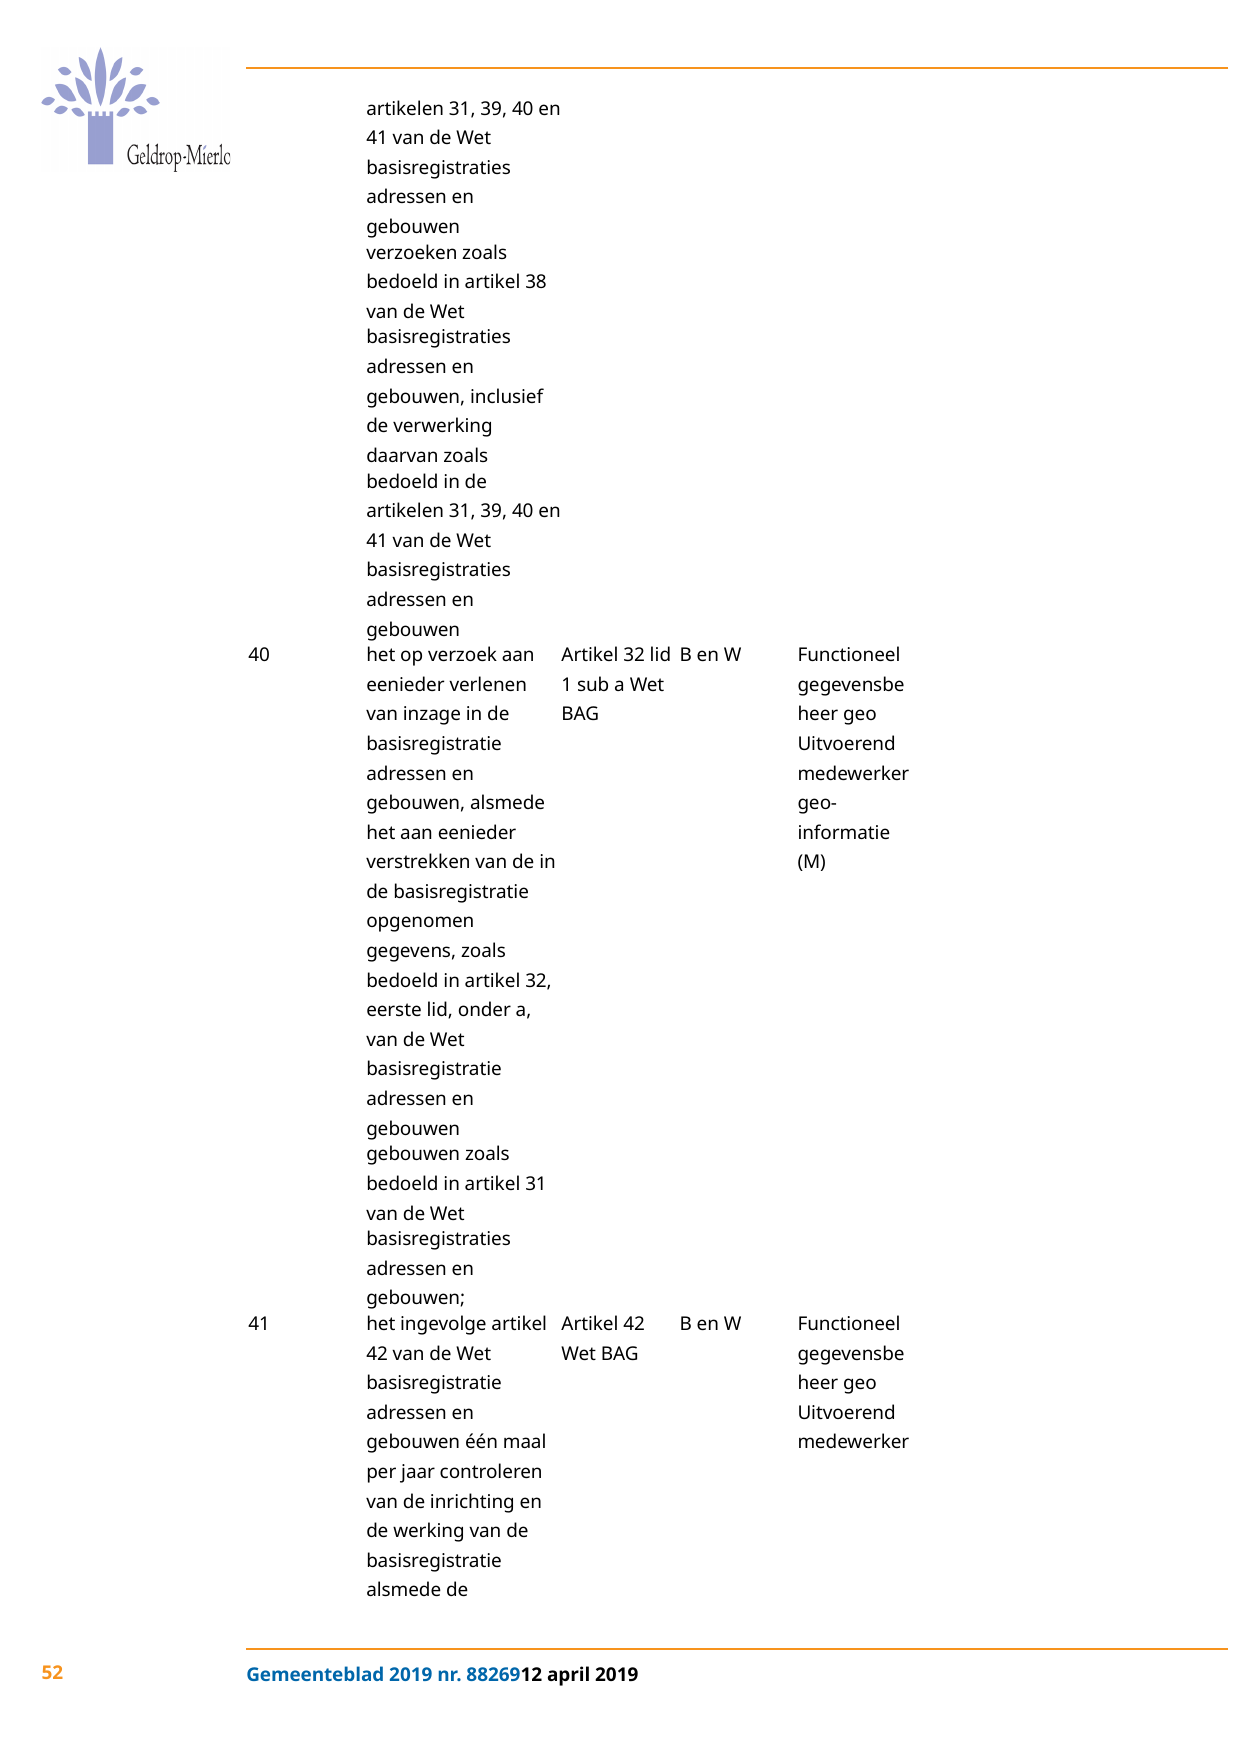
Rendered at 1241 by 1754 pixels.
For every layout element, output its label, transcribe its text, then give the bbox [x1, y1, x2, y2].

table_cell [1034, 641, 1152, 1141]
table_cell 41 [248, 1310, 366, 1602]
table_cell [915, 1225, 1033, 1310]
table_cell [797, 1225, 915, 1310]
table_cell verzoeken zoals bedoeld in artikel 38 van de Wet [366, 239, 561, 324]
table_cell [248, 239, 366, 324]
table_cell [797, 239, 915, 324]
table_cell [915, 239, 1033, 324]
table_cell [915, 1141, 1033, 1225]
table_cell [679, 468, 797, 641]
table_cell artikelen 31, 39, 40 en 41 van de Wet basisregistraties adressen en gebouwen [366, 95, 561, 239]
table_cell bedoeld in de artikelen 31, 39, 40 en 41 van de Wet basisregistraties adressen en gebouwen [366, 468, 561, 641]
table_cell [248, 95, 366, 239]
table_cell [1034, 239, 1152, 324]
table_cell B en W [679, 1310, 797, 1602]
table_cell B en W [679, 641, 797, 1141]
table_cell [915, 95, 1033, 239]
table_cell [561, 95, 679, 239]
table_cell [679, 1225, 797, 1310]
table_cell [797, 324, 915, 468]
table_cell [1034, 324, 1152, 468]
table_cell [561, 324, 679, 468]
table_cell [561, 1225, 679, 1310]
table_cell [797, 1141, 915, 1225]
table_cell [561, 1141, 679, 1225]
table_cell [679, 95, 797, 239]
table_cell [915, 641, 1033, 1141]
table_cell [248, 324, 366, 468]
table_cell het ingevolge artikel 42 van de Wet basisregistratie adressen en gebouwen één maal per jaar controleren van de inrichting en de werking van de basisregistratie alsmede de [366, 1310, 561, 1602]
table_cell [248, 1225, 366, 1310]
table_cell Functioneel gegevensbeheer geo Uitvoerend medewerker [797, 1310, 915, 1602]
table_cell [679, 1141, 797, 1225]
table_cell 40 [248, 641, 366, 1141]
table_cell [679, 239, 797, 324]
table_cell [1034, 1141, 1152, 1225]
table_cell [1034, 1310, 1152, 1602]
table_cell [797, 468, 915, 641]
table_cell [561, 239, 679, 324]
table_cell [679, 324, 797, 468]
table_cell [797, 95, 915, 239]
table_cell [248, 1141, 366, 1225]
table_cell [561, 468, 679, 641]
table_cell [915, 468, 1033, 641]
table_cell het op verzoek aan eenieder verlenen van inzage in de basisregistratie adressen en gebouwen, alsmede het aan eenieder verstrekken van de in de basisregistratie opgenomen gegevens, zoals bedoeld in artikel 32, eerste lid, onder a, van de Wet basisregistratie adressen en gebouwen [366, 641, 561, 1141]
table_cell gebouwen zoals bedoeld in artikel 31 van de Wet [366, 1141, 561, 1225]
picture [41, 47, 231, 172]
table_cell [915, 1310, 1033, 1602]
table_cell [248, 468, 366, 641]
table_cell Functioneel gegevensbeheer geo Uitvoerend medewerker geo-informatie (M) [797, 641, 915, 1141]
table_cell [915, 324, 1033, 468]
table_cell [1034, 95, 1152, 239]
table_cell [1034, 1225, 1152, 1310]
table_cell Artikel 42 Wet BAG [561, 1310, 679, 1602]
table_cell [1034, 468, 1152, 641]
table_cell Artikel 32 lid 1 sub a Wet BAG [561, 641, 679, 1141]
table_cell basisregistraties adressen en gebouwen; [366, 1225, 561, 1310]
table_cell basisregistraties adressen en gebouwen, inclusief de verwerking daarvan zoals [366, 324, 561, 468]
